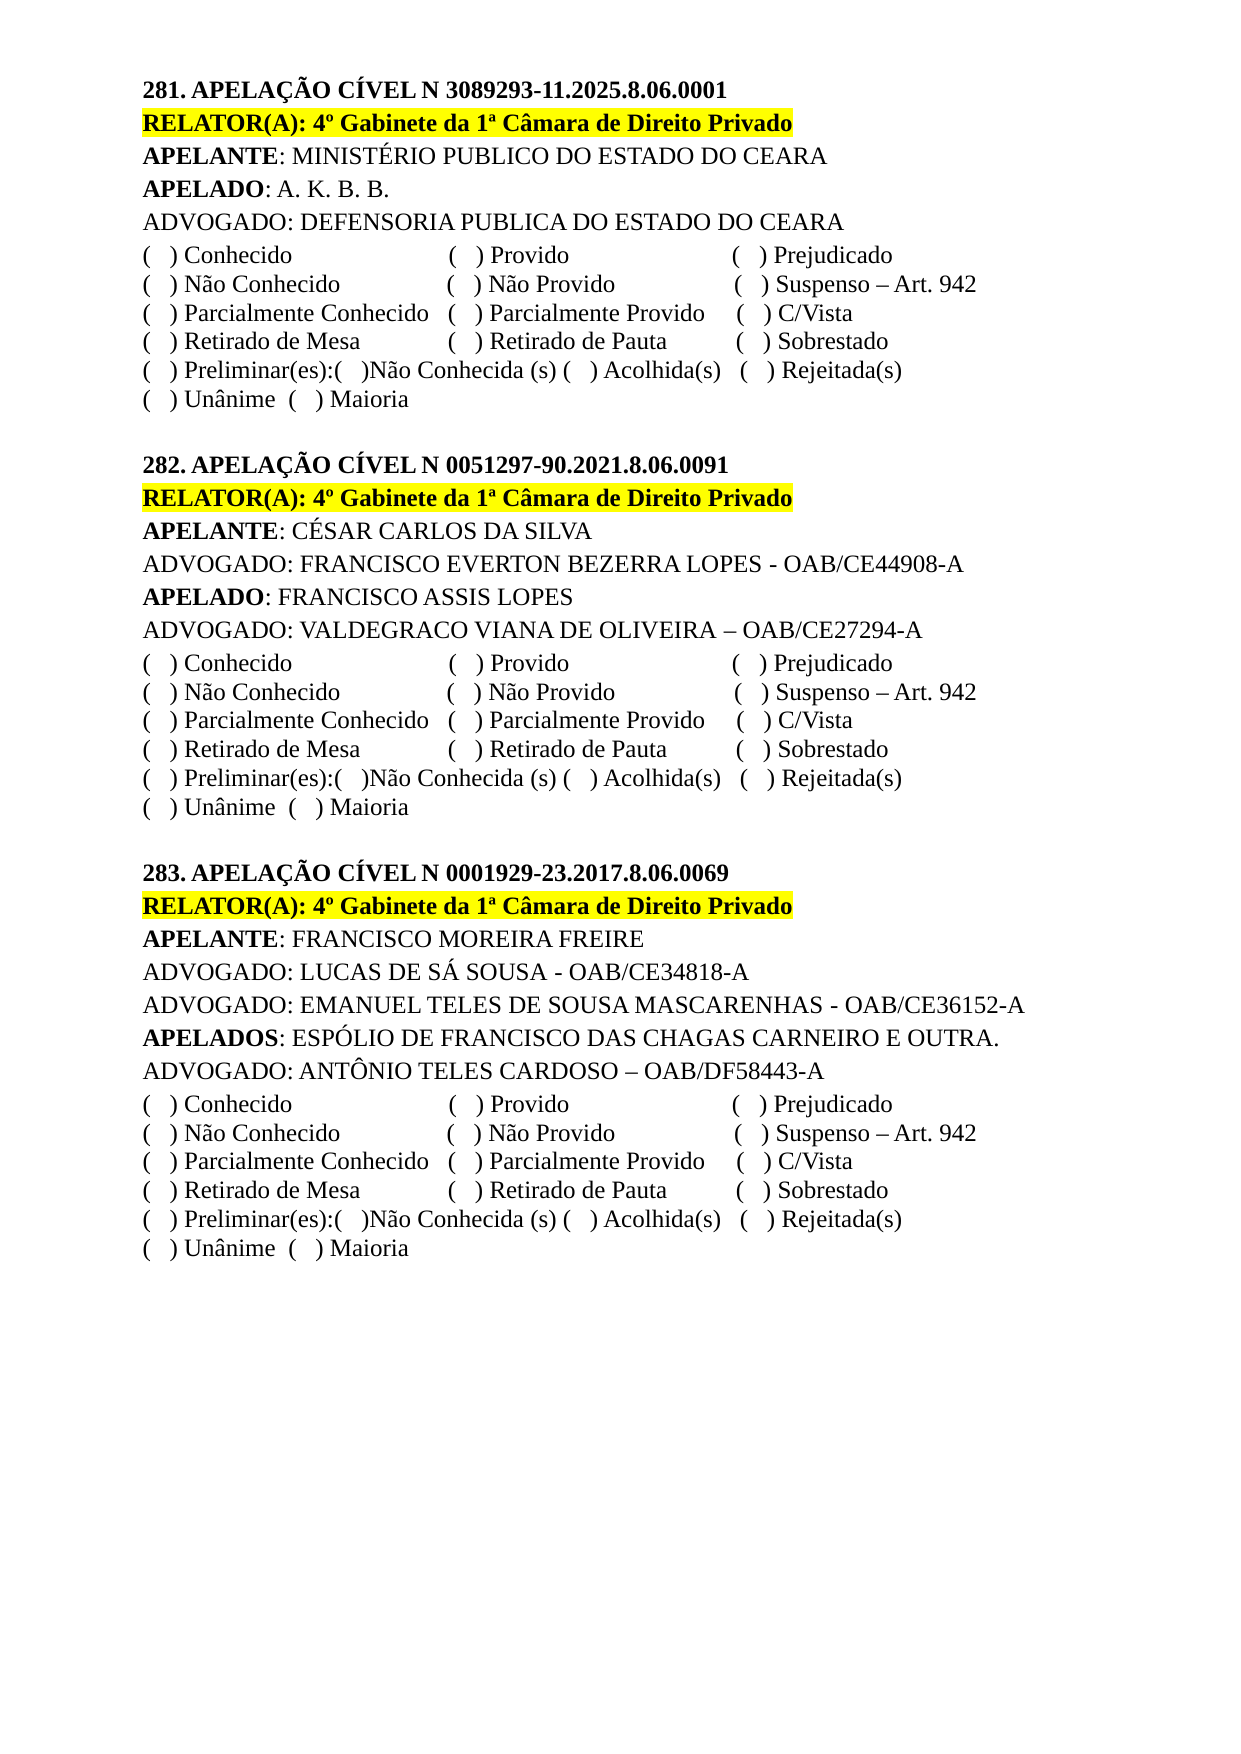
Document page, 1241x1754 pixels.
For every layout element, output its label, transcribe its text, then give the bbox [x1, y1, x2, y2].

text ( ) Unânime ( ) Maioria [142, 1233, 1141, 1327]
text ( ) Preliminar(es):( )Não Conhecida (s) ( ) Acolhida(s) ( ) Rejeitada(s) [142, 763, 1158, 792]
text ( ) Conhecido ( ) Provido ( ) Prejudicado [142, 648, 1141, 677]
text ( ) Não Conhecido ( ) Não Provido ( ) Suspenso – Art. 942 [142, 1118, 1158, 1146]
text ( ) Conhecido ( ) Provido ( ) Prejudicado [142, 1089, 1141, 1118]
text ( ) Unânime ( ) Maioria 282. APELAÇÃO CÍVEL N 0051297-90.2021.8.06.0091 RELATOR(A): 4º Gabinete da 1ª Câmara de Direito Privado APELANTE: CÉSAR CARLOS DA SILVA ADVOGADO: FRANCISCO EVERTON BEZERRA LOPES - OAB/CE44908-A APELADO: FRANCISCO ASSIS LOPES ADVOGADO: VALDEGRACO VIANA DE OLIVEIRA – OAB/CE27294-A [142, 384, 1141, 644]
text ( ) Retirado de Mesa ( ) Retirado de Pauta ( ) Sobrestado [142, 326, 1158, 355]
text 281. APELAÇÃO CÍVEL N 3089293-11.2025.8.06.0001 RELATOR(A): 4º Gabinete da 1ª Câmara de Direito Privado APELANTE: MINISTÉRIO PUBLICO DO ESTADO DO CEARA APELADO: A. K. B. B. ADVOGADO: DEFENSORIA PUBLICA DO ESTADO DO CEARA [142, 75, 1141, 236]
text ( ) Parcialmente Conhecido ( ) Parcialmente Provido ( ) C/Vista [142, 298, 1158, 326]
text ( ) Não Conhecido ( ) Não Provido ( ) Suspenso – Art. 942 [142, 269, 1158, 298]
text ( ) Conhecido ( ) Provido ( ) Prejudicado [142, 240, 1141, 269]
text ( ) Retirado de Mesa ( ) Retirado de Pauta ( ) Sobrestado [142, 734, 1158, 763]
text ( ) Unânime ( ) Maioria 283. APELAÇÃO CÍVEL N 0001929-23.2017.8.06.0069 RELATOR(A): 4º Gabinete da 1ª Câmara de Direito Privado APELANTE: FRANCISCO MOREIRA FREIRE ADVOGADO: LUCAS DE SÁ SOUSA - OAB/CE34818-A ADVOGADO: EMANUEL TELES DE SOUSA MASCARENHAS - OAB/CE36152-A APELADOS: ESPÓLIO DE FRANCISCO DAS CHAGAS CARNEIRO E OUTRA. ADVOGADO: ANTÔNIO TELES CARDOSO – OAB/DF58443-A [142, 792, 1141, 1085]
text ( ) Preliminar(es):( )Não Conhecida (s) ( ) Acolhida(s) ( ) Rejeitada(s) [142, 1204, 1158, 1233]
text ( ) Não Conhecido ( ) Não Provido ( ) Suspenso – Art. 942 [142, 677, 1158, 706]
text ( ) Retirado de Mesa ( ) Retirado de Pauta ( ) Sobrestado [142, 1175, 1158, 1204]
text ( ) Parcialmente Conhecido ( ) Parcialmente Provido ( ) C/Vista [142, 1146, 1158, 1175]
text ( ) Preliminar(es):( )Não Conhecida (s) ( ) Acolhida(s) ( ) Rejeitada(s) [142, 355, 1158, 384]
text ( ) Parcialmente Conhecido ( ) Parcialmente Provido ( ) C/Vista [142, 706, 1158, 734]
